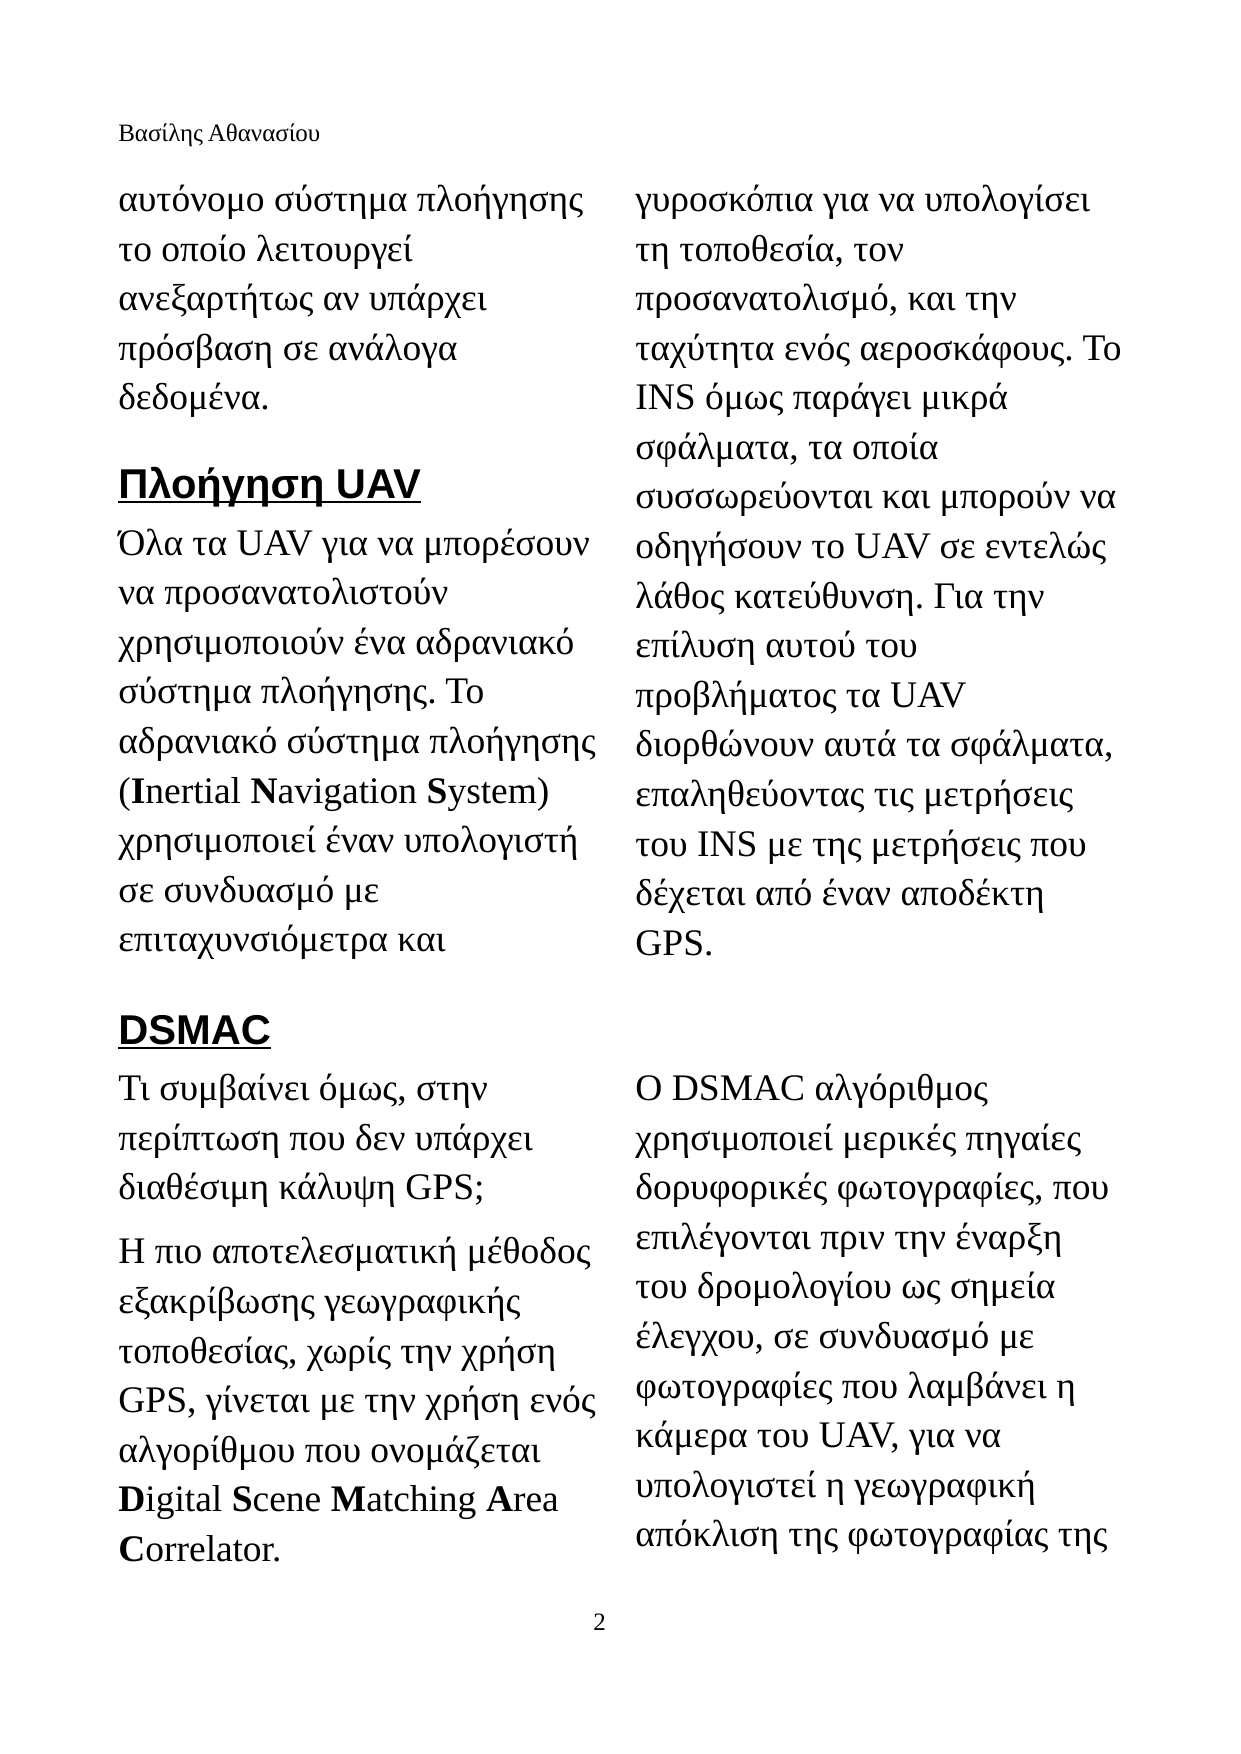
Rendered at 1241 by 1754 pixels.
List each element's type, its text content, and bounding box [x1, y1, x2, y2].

subtitle Πλοήγηση UAV [118, 460, 605, 508]
text αυτόνομο σύστημα πλοήγησης το οποίο λειτουργεί ανεξαρτήτως αν υπάρχει πρόσβαση σε ανάλογα δεδομένα. [118, 176, 605, 418]
text Όλα τα UAV για να μπορέσουν να προσανατολιστούν χρησιμοποιούν ένα αδρανιακό σύστημα πλοήγησης. Το αδρανιακό σύστημα πλοήγησης (Inertial Navigation System) χρησιμοποιεί έναν υπολογιστή σε συνδυασμό με επιταχυνσιόμετρα και [118, 520, 605, 960]
text Ο DSMAC αλγόριθμος χρησιμοποιεί μερικές πηγαίες δορυφορικές φωτογραφίες, που επιλέγονται πριν την έναρξη του δρομολογίου ως σημεία έλεγχου, σε συνδυασμό με φωτογραφίες που λαμβάνει η κάμερα του UAV, για να υπολογιστεί η γεωγραφική απόκλιση της φωτογραφίας της [635, 1066, 1122, 1555]
text Η πιο αποτελεσματική μέθοδος εξακρίβωσης γεωγραφικής τοποθεσίας, χωρίς την χρήση GPS, γίνεται με την χρήση ενός αλγορίθμου που ονομάζεται Digital Scene Matching Area Correlator. [118, 1229, 605, 1569]
text γυροσκόπια για να υπολογίσει τη τοποθεσία, τον προσανατολισμό, και την ταχύτητα ενός αεροσκάφους. Το INS όμως παράγει μικρά σφάλματα, τα οποία συσσωρεύονται και μπορούν να οδηγήσουν το UAV σε εντελώς λάθος κατεύθυνση. Για την επίλυση αυτού του προβλήματος τα UAV διορθώνουν αυτά τα σφάλματα, επαληθεύοντας τις μετρήσεις του INS με της μετρήσεις που δέχεται από έναν αποδέκτη GPS. [635, 176, 1122, 963]
subtitle DSMAC [118, 1005, 605, 1053]
text Τι συμβαίνει όμως, στην περίπτωση που δεν υπάρχει διαθέσιμη κάλυψη GPS; [118, 1066, 605, 1208]
